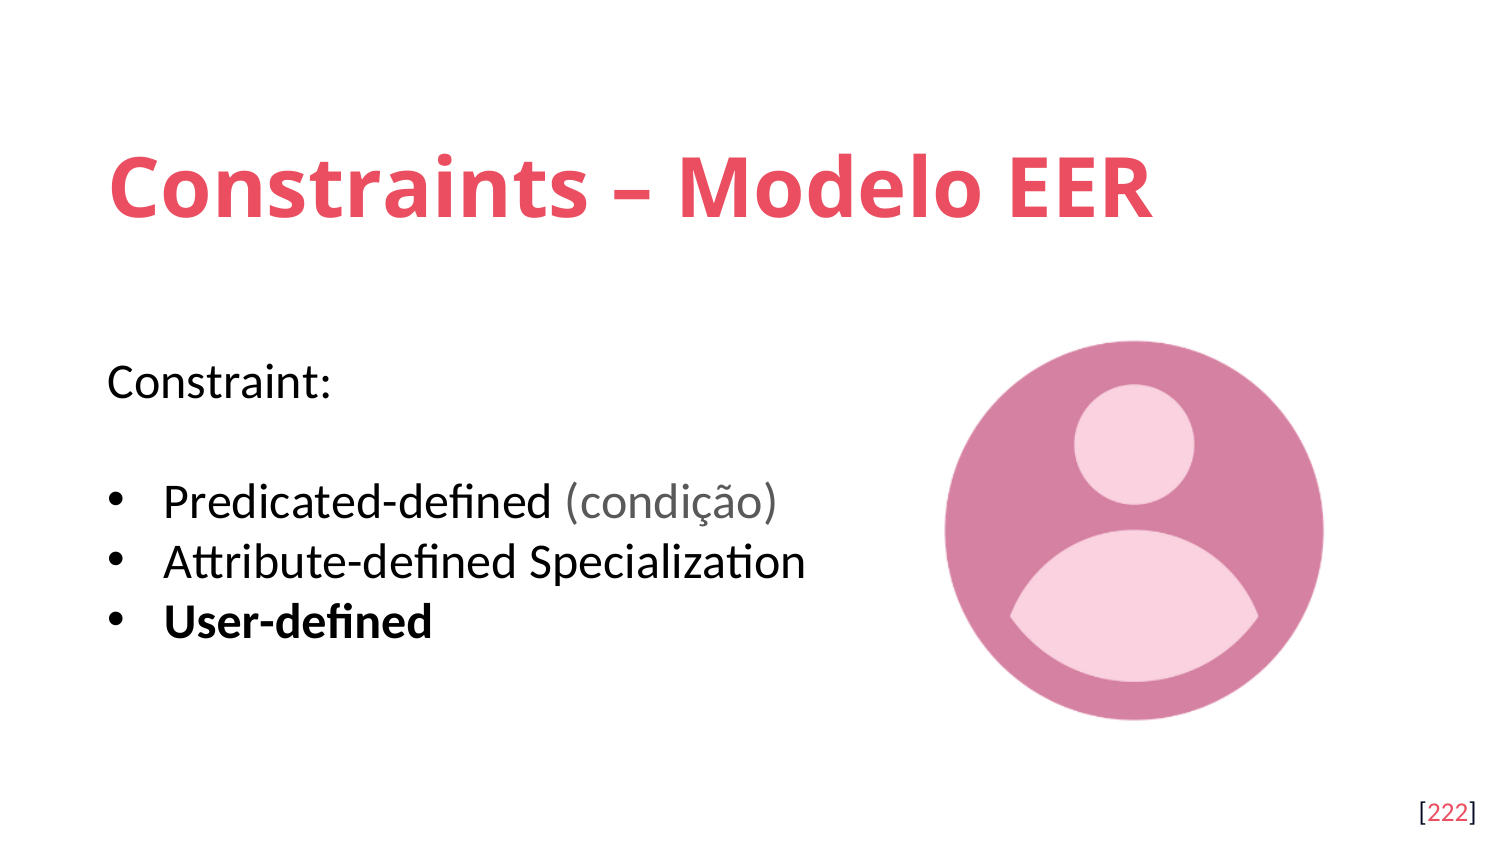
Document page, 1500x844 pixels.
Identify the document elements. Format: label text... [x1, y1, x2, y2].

picture [907, 326, 1358, 734]
text_box Constraint: Predicated-defined (condição) Attribute-defined Specialization User-defined [92, 242, 1414, 755]
slide_number [222] [1403, 779, 1494, 844]
text_box Constraints – Modelo EER [92, 104, 1408, 242]
